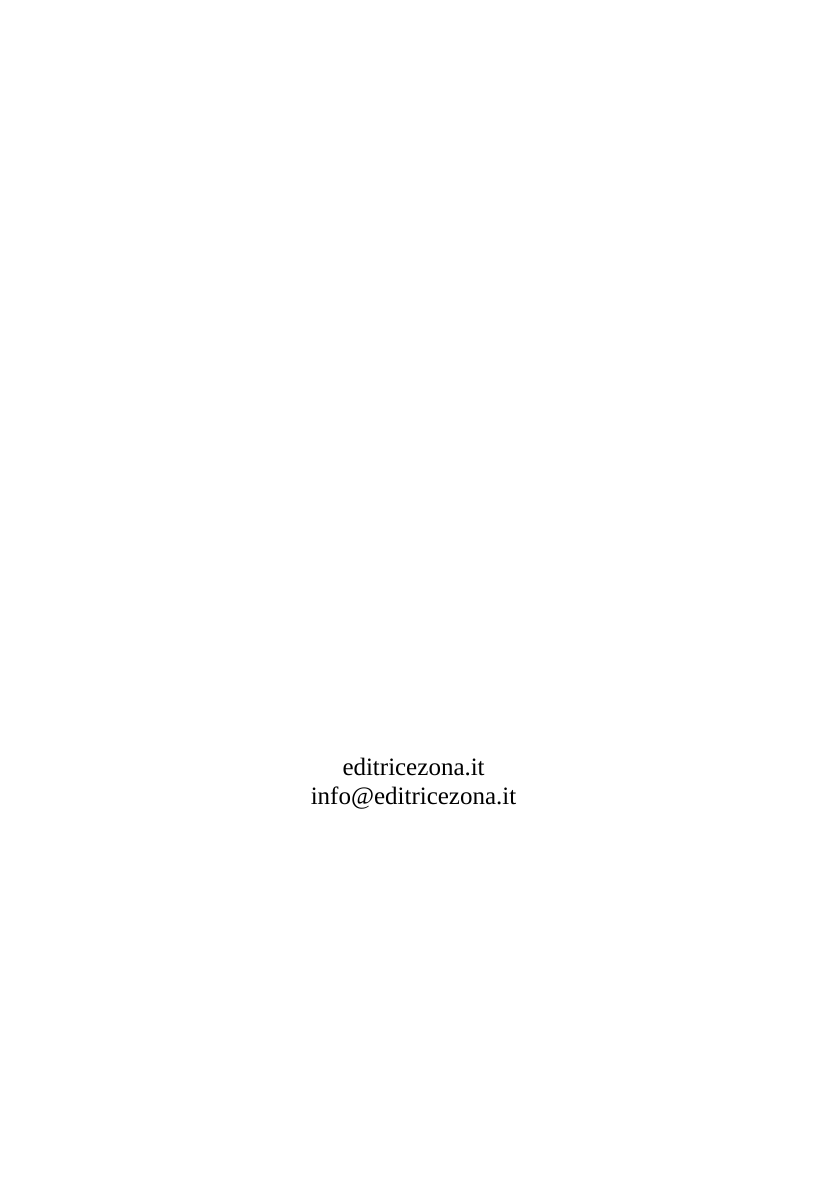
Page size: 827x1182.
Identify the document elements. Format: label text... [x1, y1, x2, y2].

text editricezona.it [88, 752, 738, 781]
text info@editricezona.it [88, 781, 738, 810]
